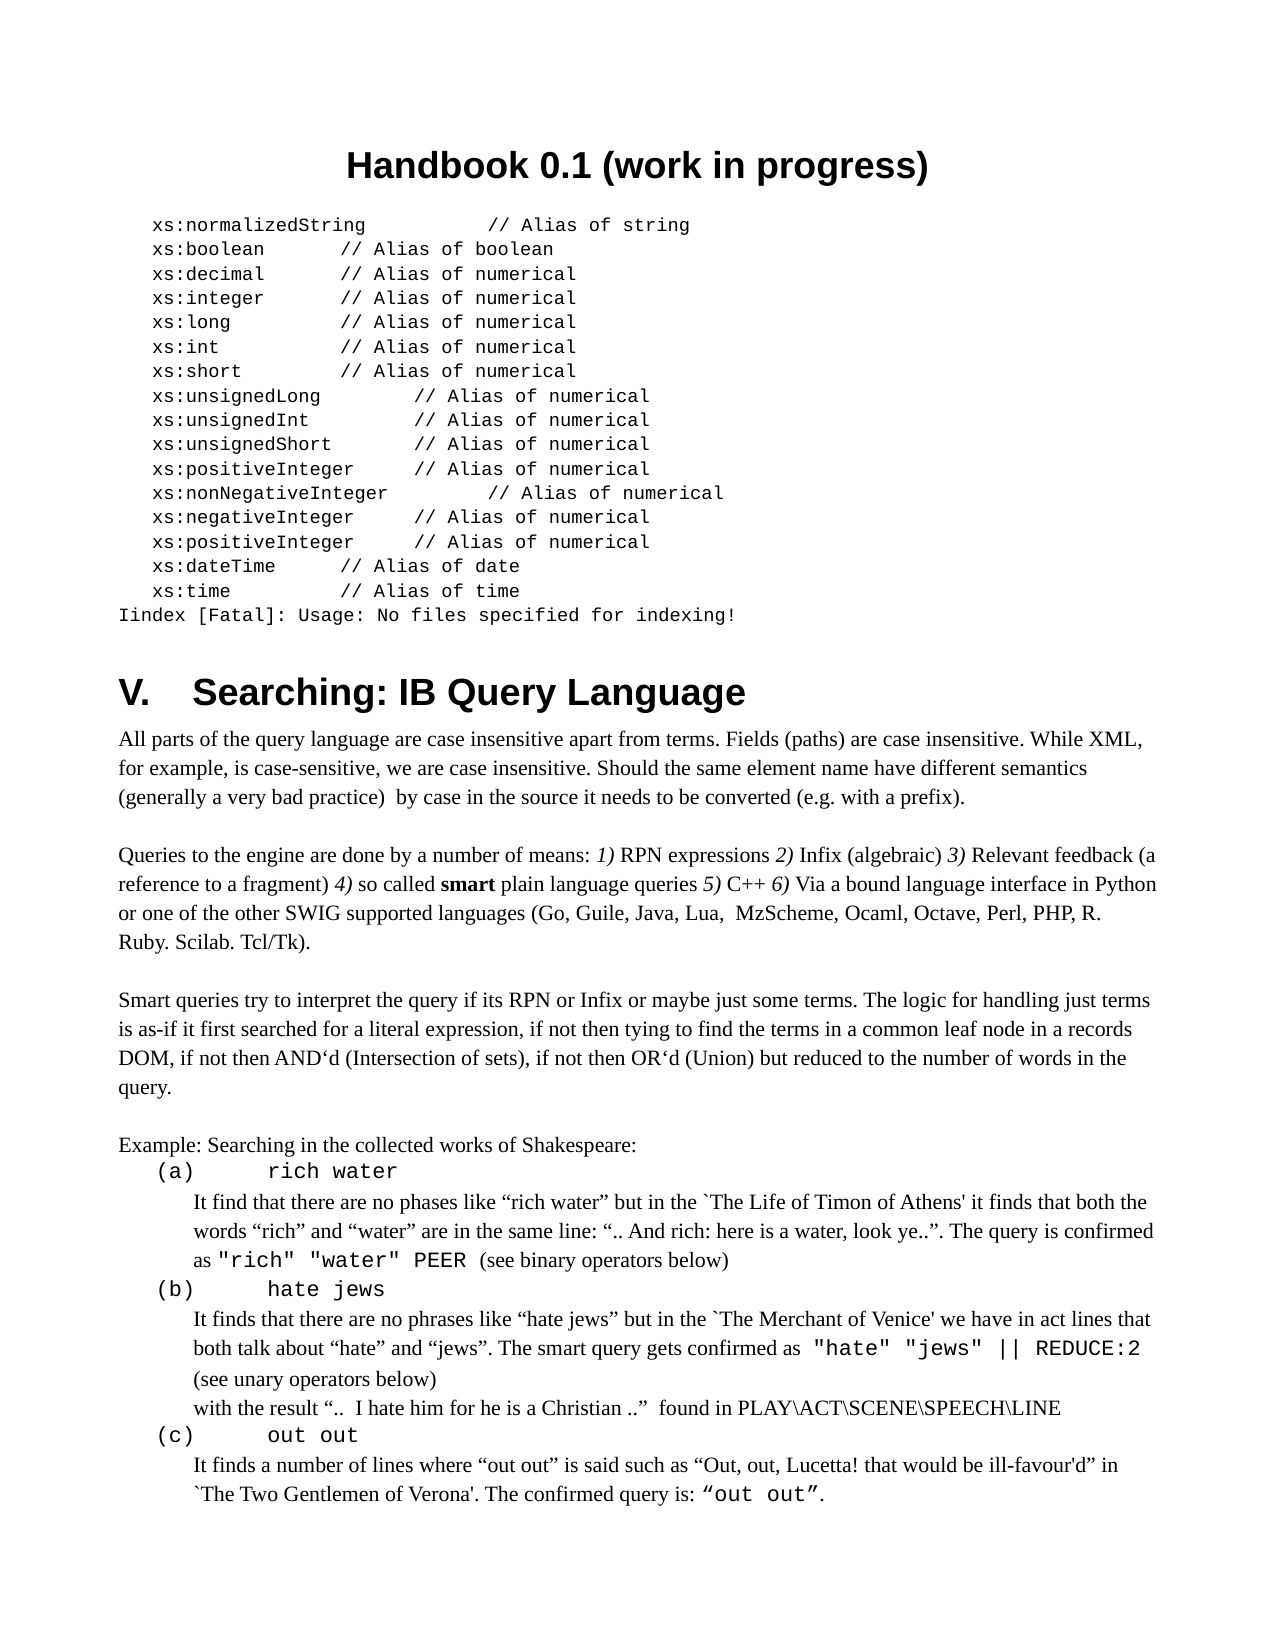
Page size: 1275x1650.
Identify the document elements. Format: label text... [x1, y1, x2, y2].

text xs:unsignedInt // Alias of numerical [118, 411, 1157, 432]
text xs:dateTime // Alias of date [118, 557, 1157, 578]
text Queries to the engine are done by a number of means: 1) RPN expressions 2) Infix (algebraic) 3) Relevant feedback (a reference to a fragment) 4) so called smart plain language queries 5) C++ 6) Via a bound language interface in Python or one of the other SWIG supported languages (Go, Guile, Java, Lua, MzScheme, Ocaml, Octave, Perl, PHP, R. Ruby. Scilab. Tcl/Tk). [118, 842, 1157, 954]
text xs:long // Alias of numerical [118, 313, 1157, 334]
text xs:short // Alias of numerical [118, 362, 1157, 383]
list It finds a number of lines where “out out” is said such as “Out, out, Lucetta! that would be ill-favour'd” in `The Two Gentlemen of Verona'. The confirmed query is: “out out”. [156, 1452, 1157, 1508]
text xs:decimal // Alias of numerical [118, 264, 1157, 286]
text xs:positiveInteger // Alias of numerical [118, 533, 1157, 554]
list hate jews [156, 1278, 1157, 1303]
text Smart queries try to interpret the query if its RPN or Infix or maybe just some terms. The logic for handling just terms is as-if it first searched for a literal expression, if not then tying to find the terms in a common leaf node in a records DOM, if not then AND‘d (Intersection of sets), if not then OR‘d (Union) but reduced to the number of words in the query. [118, 987, 1157, 1099]
text xs:boolean // Alias of boolean [118, 240, 1157, 261]
text xs:positiveInteger // Alias of numerical [118, 459, 1157, 481]
text xs:int // Alias of numerical [118, 338, 1157, 359]
list It finds that there are no phrases like “hate jews” but in the `The Merchant of Venice' we have in act lines that both talk about “hate” and “jews”. The smart query gets confirmed as "hate" "jews" || REDUCE:2 (see unary operators below) [156, 1306, 1157, 1391]
text Iindex [Fatal]: Usage: No files specified for indexing! [118, 606, 1157, 627]
subtitle Searching: IB Query Language [118, 670, 1157, 714]
text xs:nonNegativeInteger // Alias of numerical [118, 484, 1157, 505]
text xs:negativeInteger // Alias of numerical [118, 508, 1157, 529]
text xs:unsignedLong // Alias of numerical [118, 386, 1157, 408]
list out out [156, 1424, 1157, 1449]
text Example: Searching in the collected works of Shakespeare: [118, 1132, 1157, 1157]
text xs:normalizedString // Alias of string [118, 216, 1157, 237]
text xs:integer // Alias of numerical [118, 289, 1157, 310]
text xs:time // Alias of time [118, 581, 1157, 603]
list It find that there are no phases like “rich water” but in the `The Life of Timon of Athens' it finds that both the words “rich” and “water” are in the same line: “.. And rich: here is a water, look ye..”. The query is confirmed as "rich" "water" PEER (see binary operators below) [156, 1189, 1157, 1274]
text xs:unsignedShort // Alias of numerical [118, 435, 1157, 456]
text All parts of the query language are case insensitive apart from terms. Fields (paths) are case insensitive. While XML, for example, is case-sensitive, we are case insensitive. Should the same element name have different semantics (generally a very bad practice) by case in the source it needs to be converted (e.g. with a prefix). [118, 726, 1157, 809]
list rich water [156, 1161, 1157, 1185]
list with the result “.. I hate him for he is a Christian ..” found in PLAY\ACT\SCENE\SPEECH\LINE [156, 1395, 1157, 1420]
